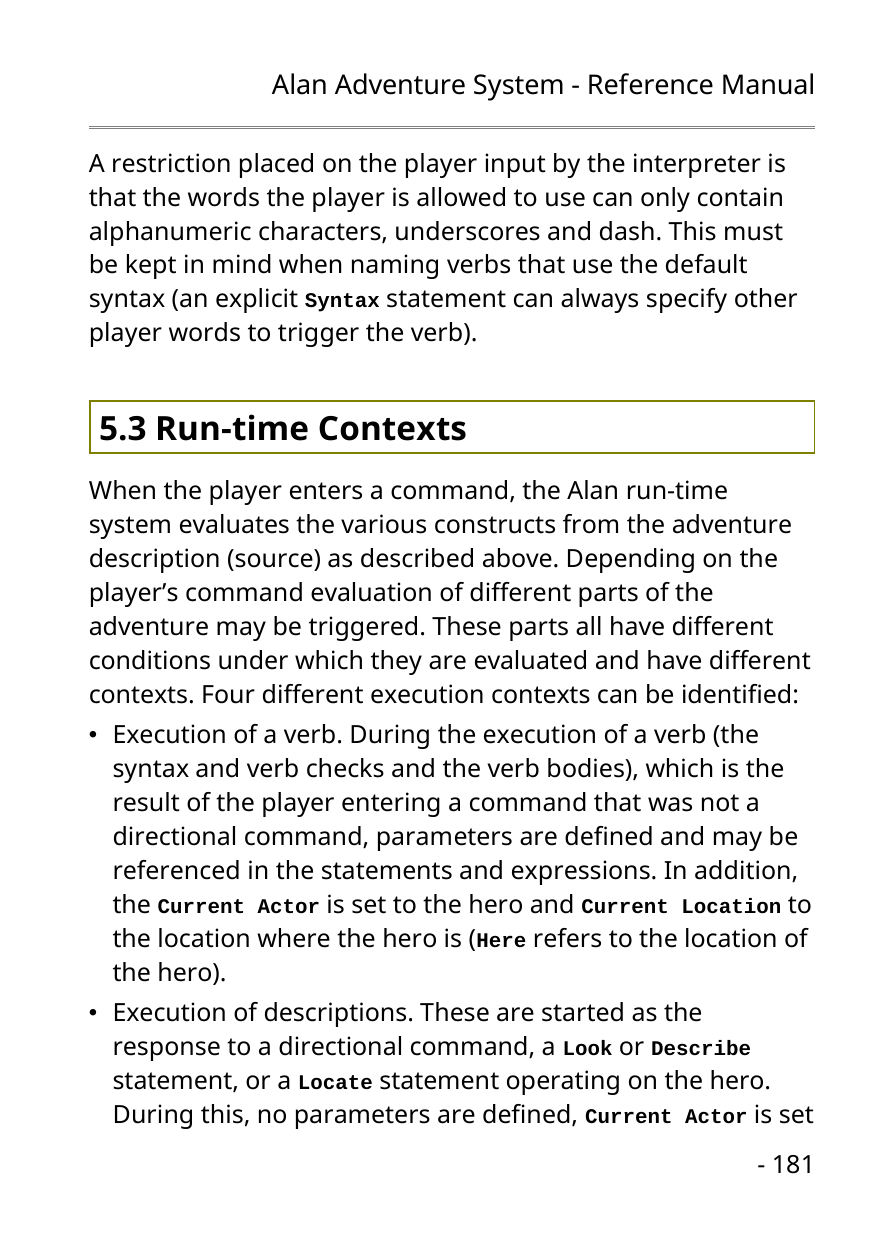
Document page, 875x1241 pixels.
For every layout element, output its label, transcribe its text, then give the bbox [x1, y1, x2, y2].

text A restriction placed on the player input by the interpreter is that the words the player is allowed to use can only contain alphanumeric characters, underscores and dash. This must be kept in mind when naming verbs that use the default syntax (an ex­plicit Syntax statement can always specify other player words to trigger the verb). [88, 146, 815, 349]
text When the player enters a command, the Alan run-time system evaluates the various constructs from the adventure description (source) as described above. Depending on the player’s command evaluation of different parts of the adventure may be triggered. These parts all have different conditions un­der which they are evaluated and have different contexts. Four different execution contexts can be identified: [88, 473, 815, 711]
list Execution of a verb. During the execution of a verb (the syntax and verb checks and the verb bodies), which is the result of the player entering a command that was not a directional command, param­eters are defined and may be referenced in the statements and ex­pressions. In addition, the Current Actor is set to the hero and Current Location to the location where the hero is (Here refers to the location of the hero). [88, 717, 815, 989]
list Execution of descriptions. These are started as the response to a di­rectional command, a Look or Describe statement, or a Lo­cate statement operating on the hero. During this, no parameters are defined, Current Actor is set [88, 995, 815, 1131]
subtitle Run-time Contexts [91, 402, 814, 452]
